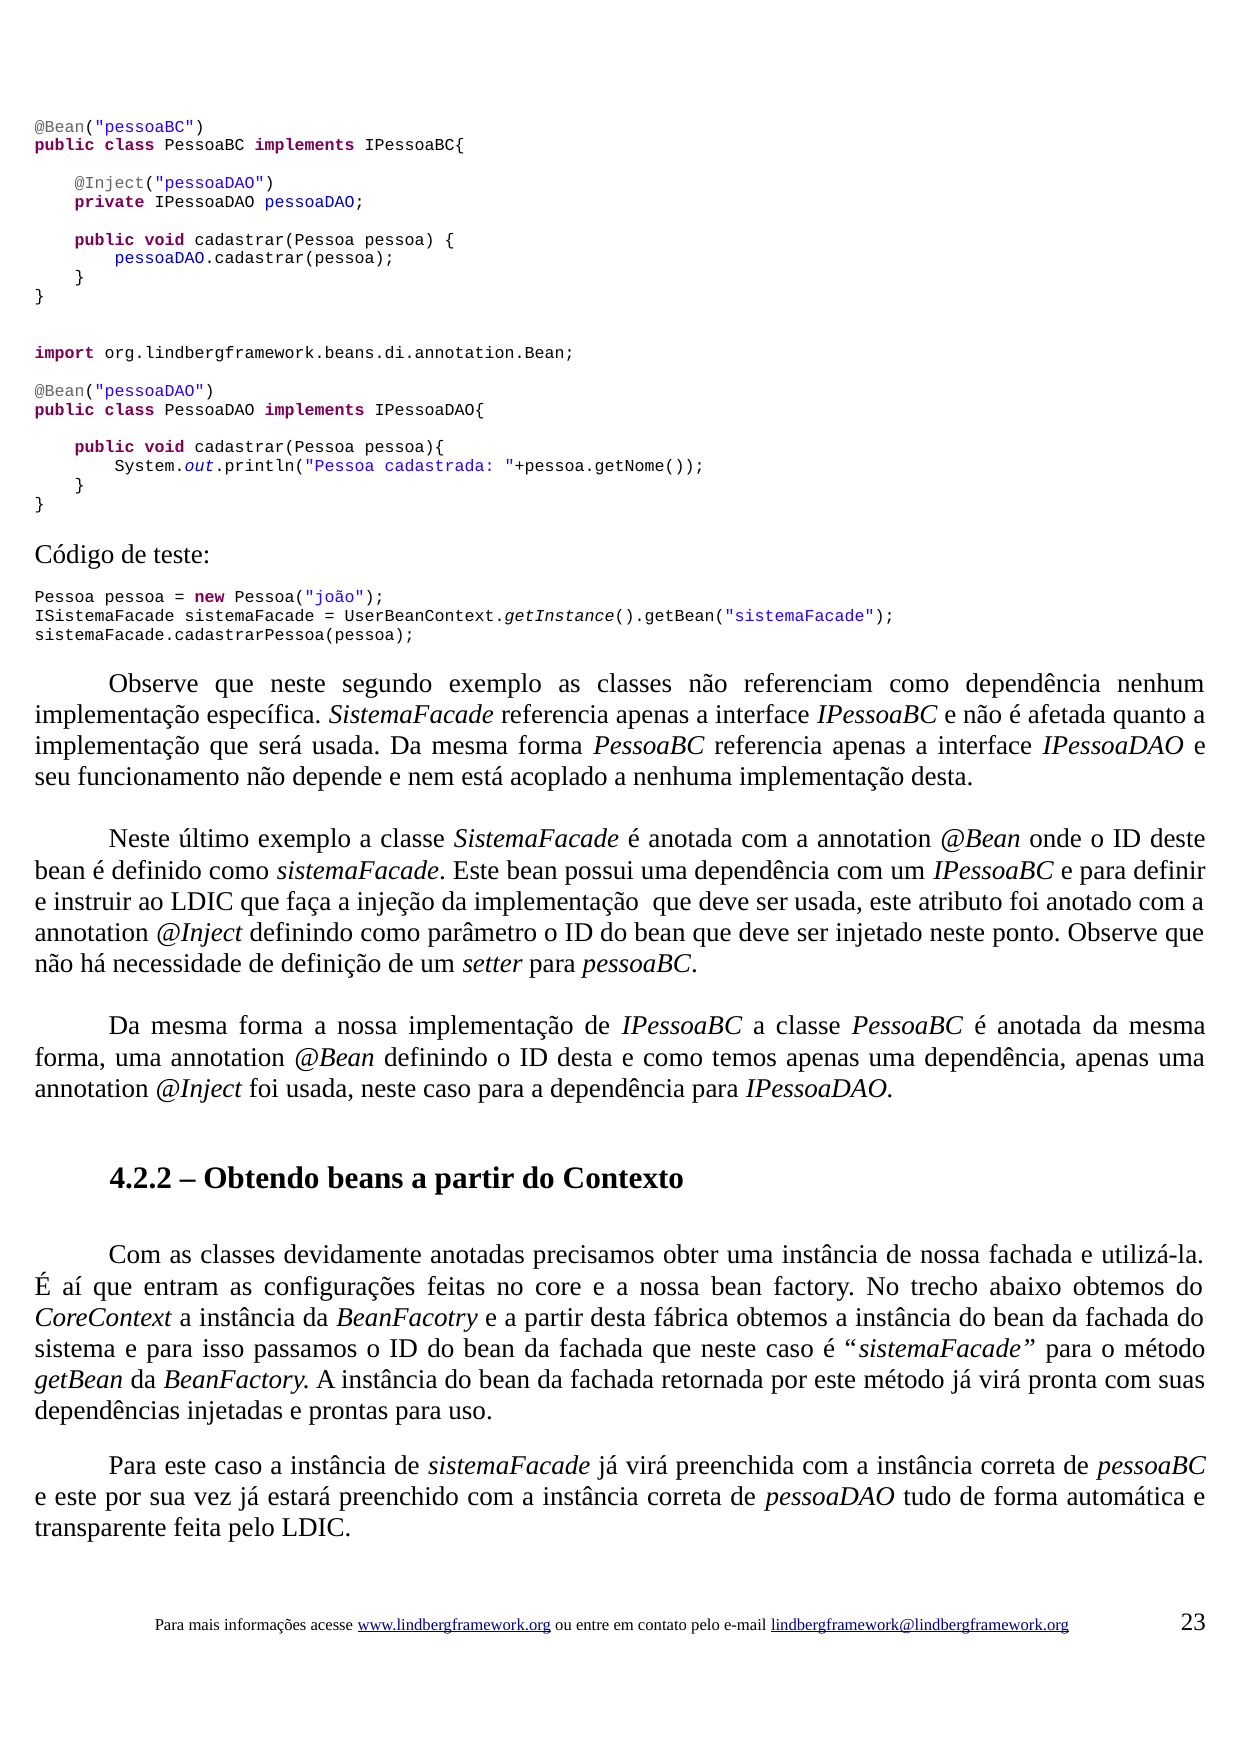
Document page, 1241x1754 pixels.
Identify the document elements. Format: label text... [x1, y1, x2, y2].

text } [34, 269, 1206, 288]
text public class PessoaBC implements IPessoaBC{ [34, 137, 1206, 156]
text System.out.println("Pessoa cadastrada: "+pessoa.getNome()); [34, 458, 1206, 477]
text } [34, 288, 1206, 307]
text ISistemaFacade sistemaFacade = UserBeanContext.getInstance().getBean("sistemaFacade"); [34, 607, 1206, 626]
text Observe que neste segundo exemplo as classes não referenciam como dependência nenhum implementação específica. SistemaFacade referencia apenas a interface IPessoaBC e não é afetada quanto a implementação que será usada. Da mesma forma PessoaBC referencia apenas a interface IPessoaDAO e seu funcionamento não depende e nem está acoplado a nenhuma implementação desta. [34, 667, 1206, 791]
text pessoaDAO.cadastrar(pessoa); [34, 250, 1206, 269]
text Código de teste: [34, 538, 1206, 569]
text public class PessoaDAO implements IPessoaDAO{ [34, 401, 1206, 420]
text Para este caso a instância de sistemaFacade já virá preenchida com a instância correta de pessoaBC e este por sua vez já estará preenchido com a instância correta de pessoaDAO tudo de forma automática e transparente feita pelo LDIC. [34, 1449, 1206, 1543]
text import org.lindbergframework.beans.di.annotation.Bean; [34, 345, 1206, 363]
text sistemaFacade.cadastrarPessoa(pessoa); [34, 626, 1206, 645]
text Com as classes devidamente anotadas precisamos obter uma instância de nossa fachada e utilizá-la. É aí que entram as configurações feitas no core e a nossa bean factory. No trecho abaixo obtemos do CoreContext a instância da BeanFacotry e a partir desta fábrica obtemos a instância do bean da fachada do sistema e para isso passamos o ID do bean da fachada que neste caso é “sistemaFacade” para o método getBean da BeanFactory. A instância do bean da fachada retornada por este método já virá pronta com suas dependências injetadas e prontas para uso. [34, 1239, 1206, 1426]
text @Bean("pessoaBC") [34, 118, 1206, 137]
text } [34, 496, 1206, 514]
subtitle 4.2.2 – Obtendo beans a partir do Contexto [108, 1159, 1206, 1195]
text } [34, 477, 1206, 496]
text private IPessoaDAO pessoaDAO; [34, 193, 1206, 212]
text public void cadastrar(Pessoa pessoa){ [34, 439, 1206, 458]
text Neste último exemplo a classe SistemaFacade é anotada com a annotation @Bean onde o ID deste bean é definido como sistemaFacade. Este bean possui uma dependência com um IPessoaBC e para definir e instruir ao LDIC que faça a injeção da implementação que deve ser usada, este atributo foi anotado com a annotation @Inject definindo como parâmetro o ID do bean que deve ser injetado neste ponto. Observe que não há necessidade de definição de um setter para pessoaBC. [34, 823, 1206, 978]
text Da mesma forma a nossa implementação de IPessoaBC a classe PessoaBC é anotada da mesma forma, uma annotation @Bean definindo o ID desta e como temos apenas uma dependência, apenas uma annotation @Inject foi usada, neste caso para a dependência para IPessoaDAO. [34, 1009, 1206, 1103]
text Pessoa pessoa = new Pessoa("joão"); [34, 588, 1206, 607]
text @Bean("pessoaDAO") [34, 382, 1206, 401]
text public void cadastrar(Pessoa pessoa) { [34, 231, 1206, 250]
text @Inject("pessoaDAO") [34, 175, 1206, 193]
